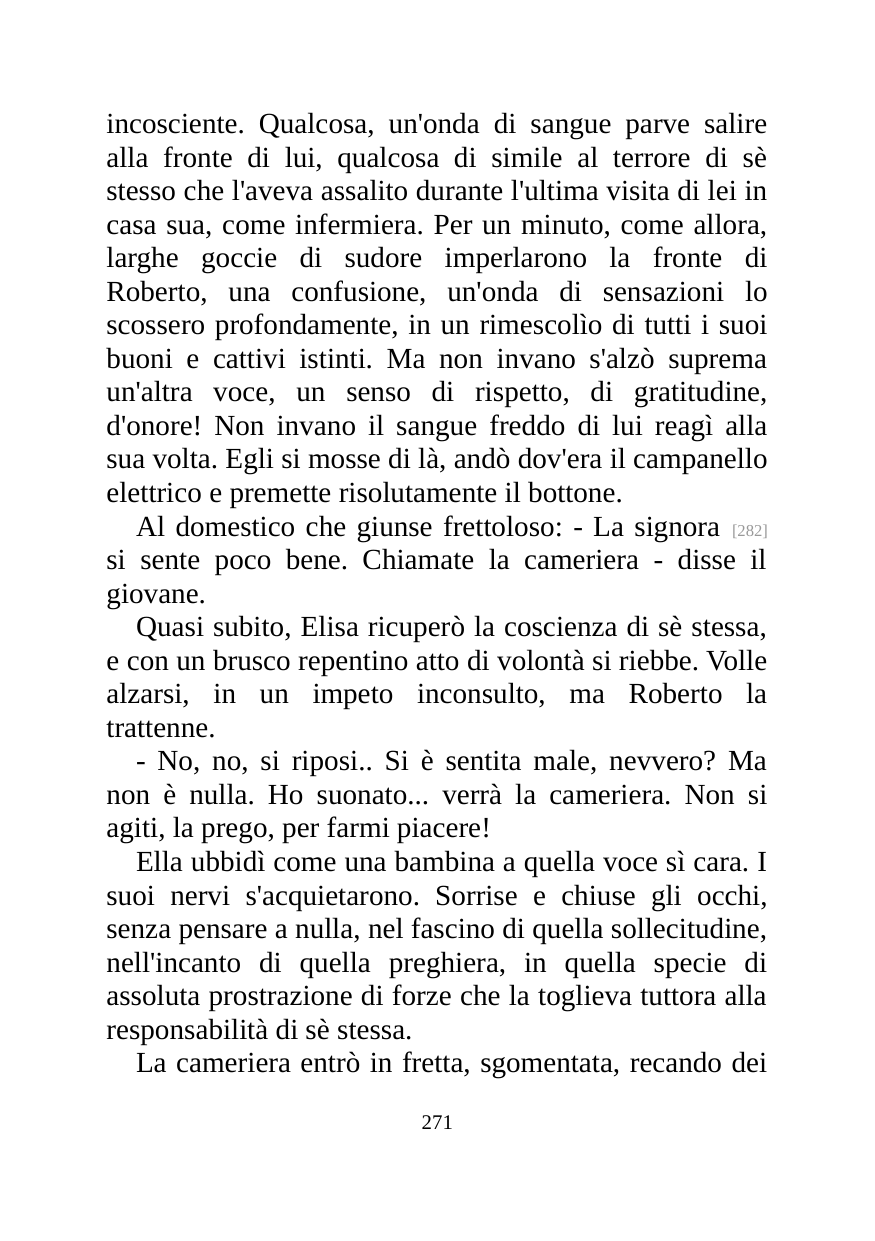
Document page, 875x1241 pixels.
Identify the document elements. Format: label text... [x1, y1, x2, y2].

text Ella ubbidì come una bambina a quella voce sì cara. I suoi nervi s'acquietarono. Sorrise e chiuse gli occhi, senza pensare a nulla, nel fascino di quella sollecitudine, nell'incanto di quella preghiera, in quella specie di assoluta prostrazione di forze che la toglieva tuttora alla responsabilità di sè stessa. [106, 844, 768, 1045]
text Quasi subito, Elisa ricuperò la coscienza di sè stessa, e con un brusco repentino atto di volontà si riebbe. Volle alzarsi, in un impeto inconsulto, ma Roberto la trattenne. [106, 609, 768, 743]
text La cameriera entrò in fretta, sgomentata, recando dei [106, 1045, 768, 1079]
text incosciente. Qualcosa, un'onda di sangue parve salire alla fronte di lui, qualcosa di simile al terrore di sè stesso che l'aveva assalito durante l'ultima visita di lei in casa sua, come infermiera. Per un minuto, come allora, larghe goccie di sudore imperlarono la fronte di Roberto, una confusione, un'onda di sensazioni lo scossero profondamente, in un rimescolìo di tutti i suoi buoni e cattivi istinti. Ma non invano s'alzò suprema un'altra voce, un senso di rispetto, di gratitudine, d'onore! Non invano il sangue freddo di lui reagì alla sua volta. Egli si mosse di là, andò dov'era il campanello elettrico e premette risolutamente il bottone. [106, 106, 768, 509]
text - No, no, si riposi.. Si è sentita male, nevvero? Ma non è nulla. Ho suonato... verrà la cameriera. Non si agiti, la prego, per farmi piacere! [106, 743, 768, 844]
text Al domestico che giunse frettoloso: - La signora [282] si sente poco bene. Chiamate la cameriera - disse il giovane. [106, 509, 768, 609]
